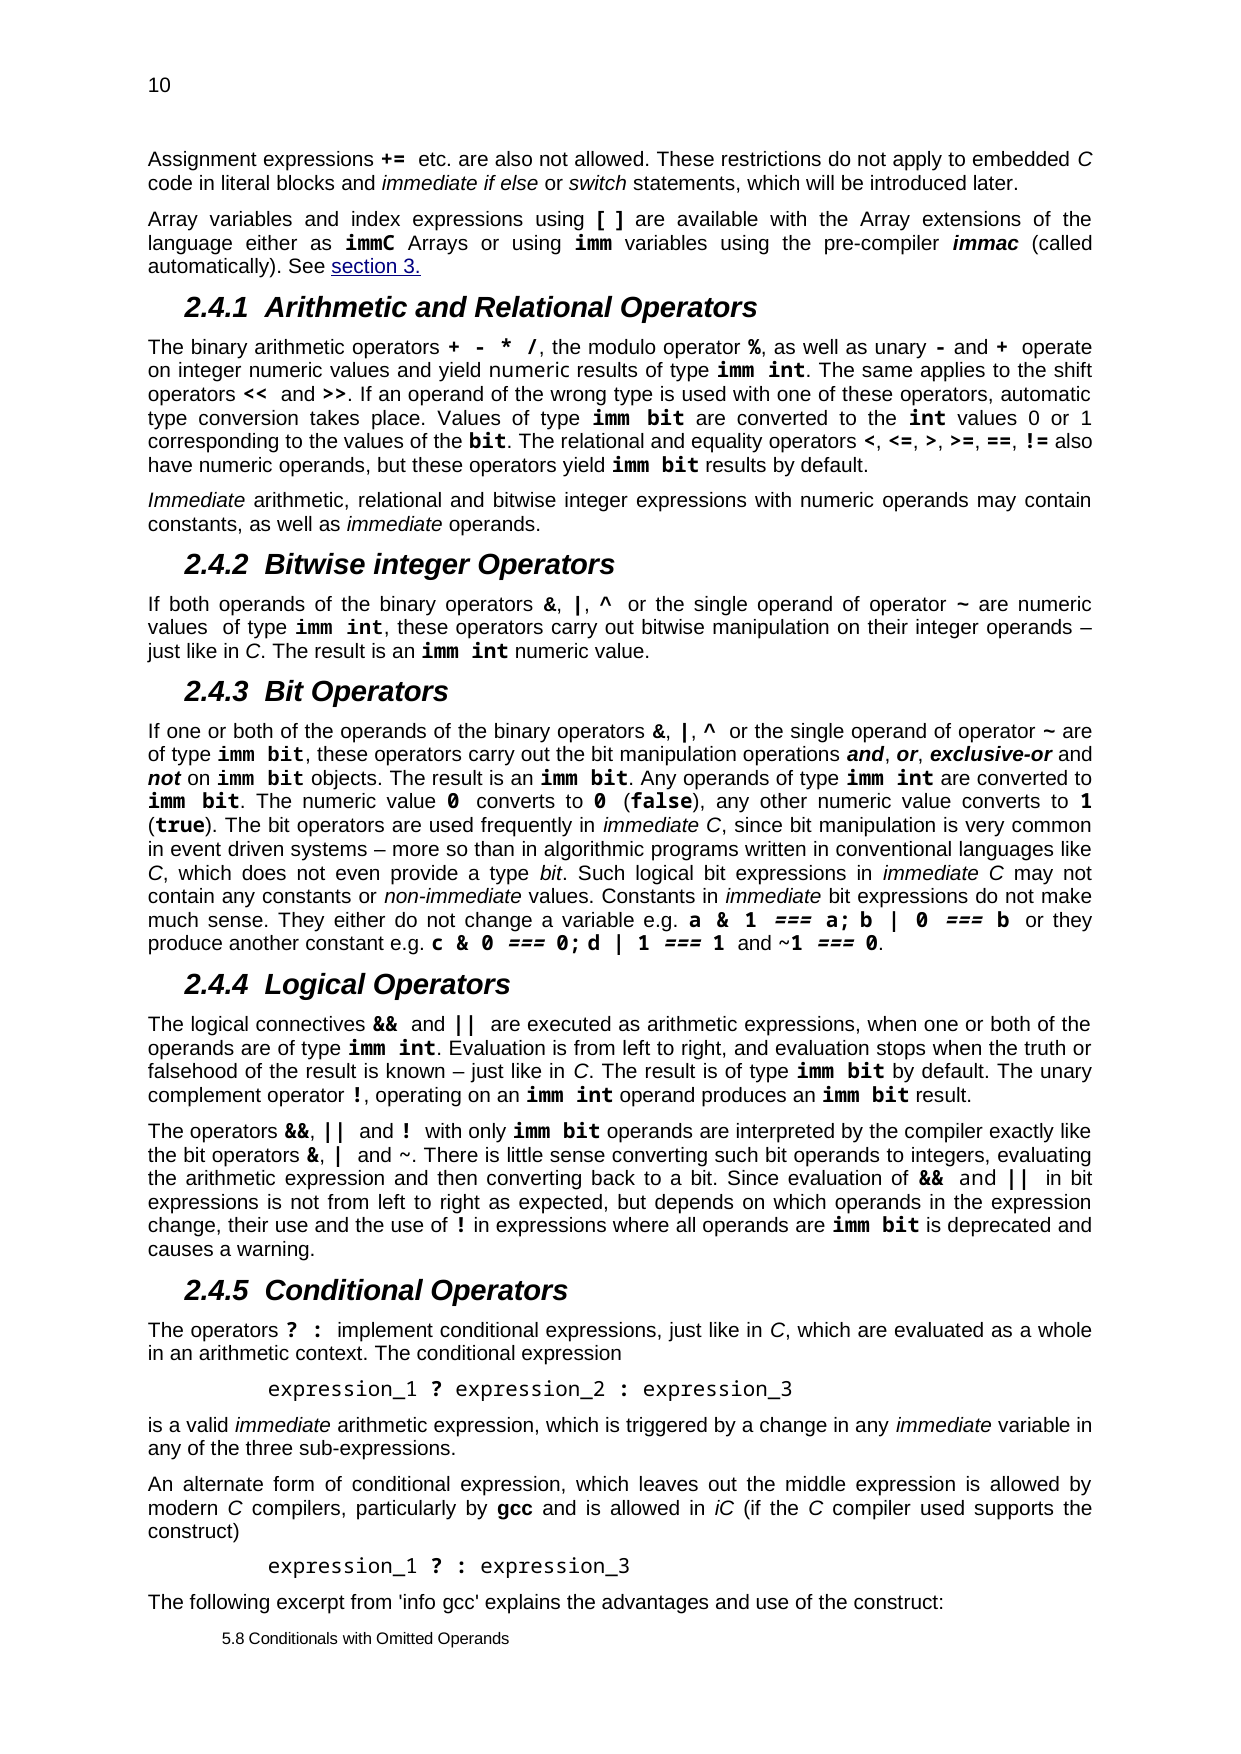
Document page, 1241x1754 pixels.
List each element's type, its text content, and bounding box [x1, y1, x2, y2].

text Array variables and index expressions using [ ] are available with the Array extensions of the language either as immC Arrays or using imm variables using the pre-compiler immac (called automatically). See section 3. [148, 207, 1092, 278]
text The operators ? : implement conditional expressions, just like in C, which are evaluated as a whole in an arithmetic context. The conditional expression [148, 1318, 1092, 1365]
subtitle Bitwise integer Operators [184, 548, 1092, 580]
text An alternate form of conditional expression, which leaves out the middle expression is allowed by modern C compilers, particularly by gcc and is allowed in iC (if the C compiler used supports the construct) [148, 1472, 1092, 1543]
subtitle Arithmetic and Relational Operators [184, 291, 1092, 323]
subtitle Logical Operators [184, 968, 1092, 1001]
text The operators &&, || and ! with only imm bit operands are interpreted by the compiler exactly like the bit operators &, | and ~. There is little sense converting such bit operands to integers, evaluating the arithmetic expression and then converting back to a bit. Since evaluation of && and || in bit expressions is not from left to right as expected, but depends on which operands in the expression change, their use and the use of ! in expressions where all operands are imm bit is deprecated and causes a warning. [148, 1119, 1092, 1261]
text Immediate arithmetic, relational and bitwise integer expressions with numeric operands may contain constants, as well as immediate operands. [148, 489, 1092, 536]
text expression_1 ? expression_2 : expression_3 [268, 1378, 1092, 1402]
subtitle Conditional Operators [184, 1274, 1092, 1306]
text is a valid immediate arithmetic expression, which is triggered by a change in any immediate variable in any of the three sub-expressions. [148, 1413, 1092, 1461]
text If one or both of the operands of the binary operators &, |, ^ or the single operand of operator ~ are of type imm bit, these operators carry out the bit manipulation operations and, or, exclusive-or and not on imm bit objects. The result is an imm bit. Any operands of type imm int are converted to imm bit. The numeric value 0 converts to 0 (false), any other numeric value converts to 1 (true). The bit operators are used frequently in immediate C, since bit manipulation is very common in event driven systems – more so than in algorithmic programs written in conventional languages like C, which does not even provide a type bit. Such logical bit expressions in immediate C may not contain any constants or non-immediate values. Constants in immediate bit expressions do not make much sense. They either do not change a variable e.g. a & 1 === a; b | 0 === b or they produce another constant e.g. c & 0 === 0; d | 1 === 1 and ~1 === 0. [148, 719, 1092, 956]
subtitle Bit Operators [184, 675, 1092, 707]
text The binary arithmetic operators + - * /, the modulo operator %, as well as unary - and + operate on integer numeric values and yield numeric results of type imm int. The same applies to the shift operators << and >>. If an operand of the wrong type is used with one of these operators, automatic type conversion takes place. Values of type imm bit are converted to the int values 0 or 1 corresponding to the values of the bit. The relational and equality operators <, <=, >, >=, ==, != also have numeric operands, but these operators yield imm bit results by default. [148, 335, 1092, 477]
text 5.8 Conditionals with Omitted Operands [222, 1626, 1092, 1649]
text expression_1 ? : expression_3 [268, 1555, 1092, 1579]
text Assignment expressions += etc. are also not allowed. These restrictions do not apply to embedded C code in literal blocks and immediate if else or switch statements, which will be introduced later. [148, 148, 1092, 195]
text The logical connectives && and || are executed as arithmetic expressions, when one or both of the operands are of type imm int. Evaluation is from left to right, and evaluation stops when the truth or falsehood of the result is known – just like in C. The result is of type imm bit by default. The unary complement operator !, operating on an imm int operand produces an imm bit result. [148, 1012, 1092, 1107]
text The following excerpt from 'info gcc' explains the advantages and use of the construct: [148, 1591, 1092, 1614]
text If both operands of the binary operators &, |, ^ or the single operand of operator ~ are numeric values of type imm int, these operators carry out bitwise manipulation on their integer operands – just like in C. The result is an imm int numeric value. [148, 592, 1092, 663]
